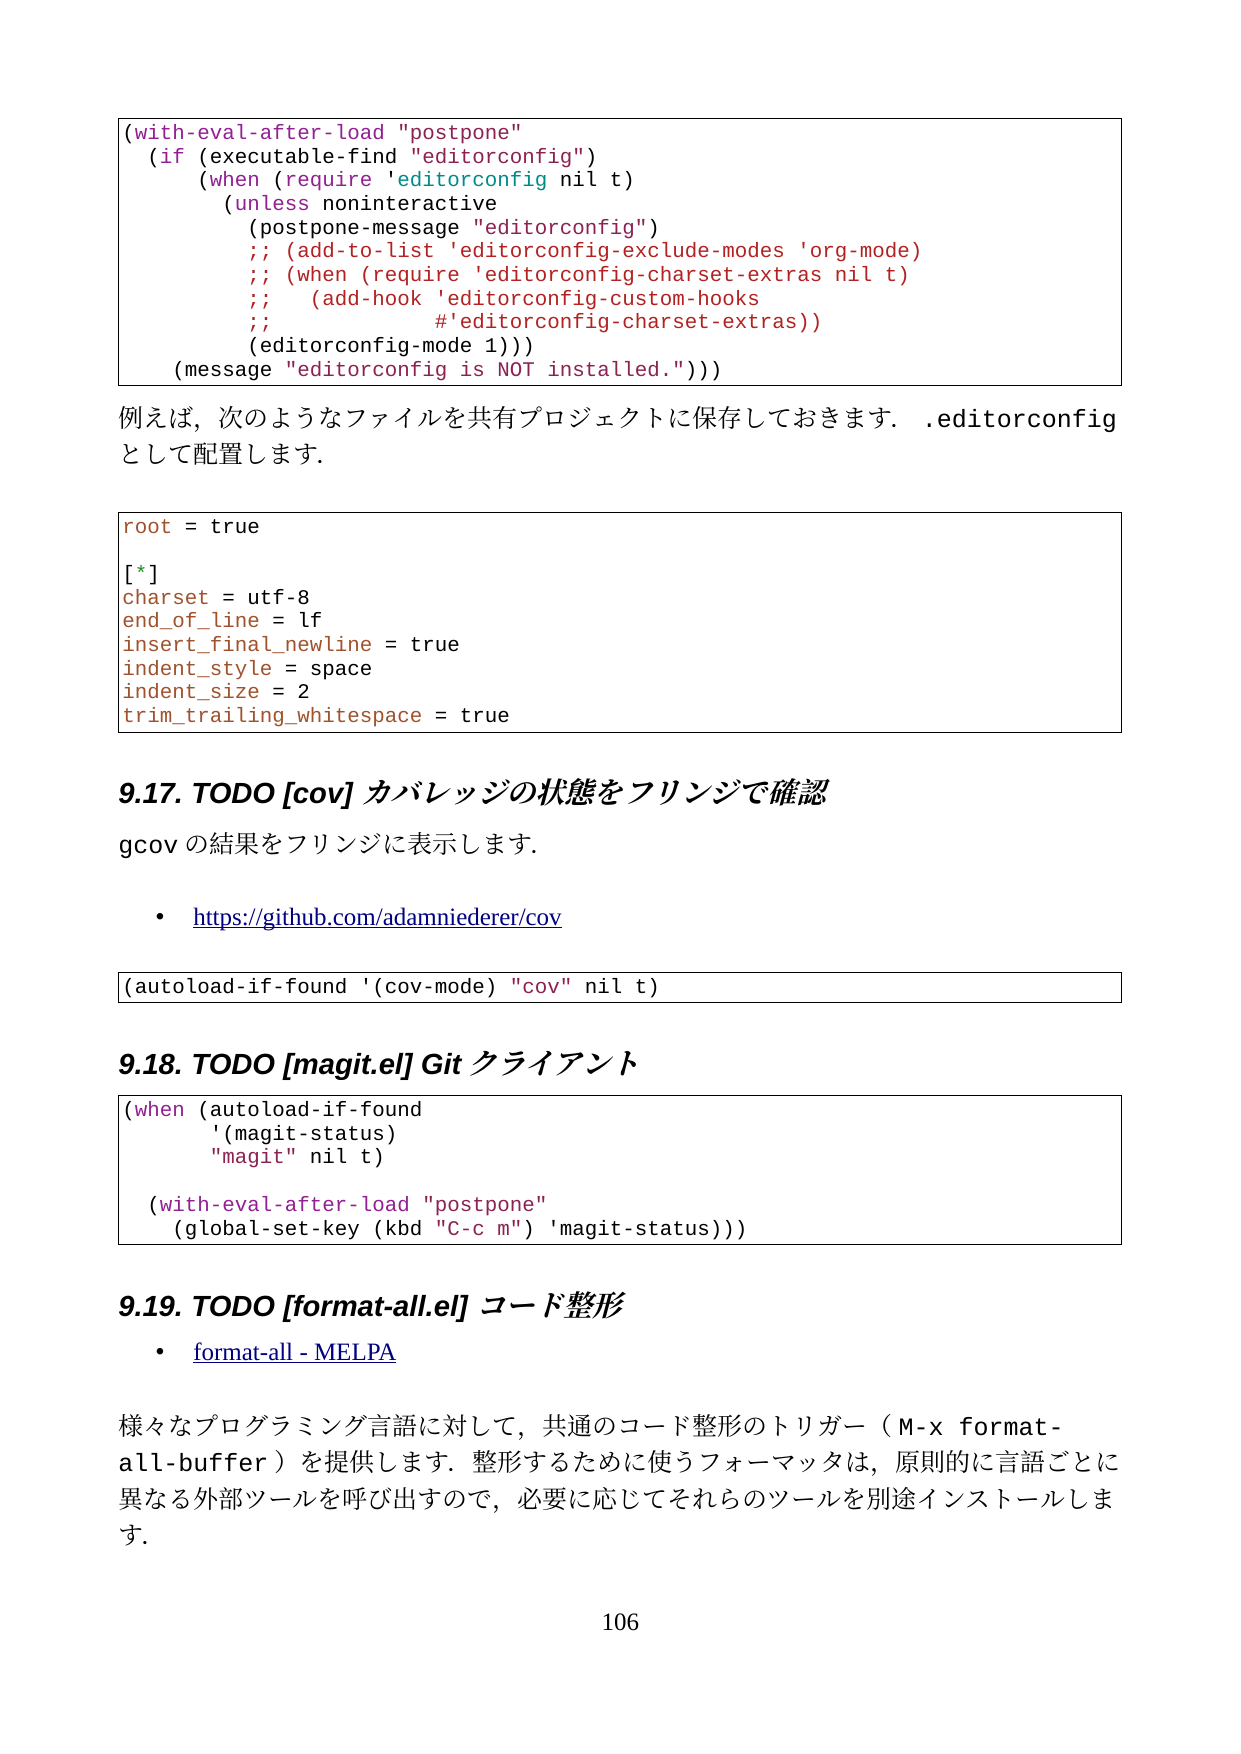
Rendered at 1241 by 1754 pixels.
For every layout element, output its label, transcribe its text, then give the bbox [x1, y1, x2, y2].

text (with-eval-after-load "postpone" [119, 1190, 1121, 1213]
text ;; #'editorconfig-charset-extras)) [119, 307, 1121, 331]
text (when (require 'editorconfig nil t) [119, 165, 1121, 189]
text 様々なプログラミング言語に対して，共通のコード整形のトリガー（ M-x format-all-buffer ）を提供します．整形するために使うフォーマッタは，原則的に言語ごとに異なる外部ツールを呼び出すので，必要に応じてそれらのツールを別途インストールします． [118, 1407, 1122, 1551]
text ;; (add-to-list 'editorconfig-exclude-modes 'org-mode) [119, 236, 1121, 260]
text indent_size = 2 [119, 677, 1121, 701]
text (with-eval-after-load "postpone" [119, 119, 1121, 142]
subtitle TODO [magit.el] Gitクライアント [118, 1041, 1122, 1083]
text (unless noninteractive [119, 189, 1121, 213]
text indent_style = space [119, 654, 1121, 677]
text (editorconfig-mode 1))) [119, 331, 1121, 354]
list format-all - MELPA [156, 1337, 1122, 1394]
subtitle TODO [cov] カバレッジの状態をフリンジで確認 [118, 770, 1122, 812]
text (autoload-if-found '(cov-mode) "cov" nil t) [119, 973, 1121, 1002]
list https://github.com/adamniederer/cov [156, 902, 1122, 959]
text '(magit-status) [119, 1119, 1121, 1143]
text charset = utf-8 [119, 583, 1121, 607]
text (when (autoload-if-found [119, 1096, 1121, 1119]
text insert_final_newline = true [119, 630, 1121, 654]
text (if (executable-find "editorconfig") [119, 142, 1121, 165]
text trim_trailing_whitespace = true [119, 701, 1121, 732]
text ;; (when (require 'editorconfig-charset-extras nil t) [119, 260, 1121, 284]
text (message "editorconfig is NOT installed."))) [119, 354, 1121, 385]
text (postpone-message "editorconfig") [119, 213, 1121, 236]
subtitle TODO [format-all.el] コード整形 [118, 1282, 1122, 1324]
text gcov の結果をフリンジに表示します． [118, 824, 1122, 889]
text root = true [119, 513, 1121, 536]
text 例えば，次のようなファイルを共有プロジェクトに保存しておきます． .editorconfig として配置します． [118, 398, 1122, 499]
text ;; (add-hook 'editorconfig-custom-hooks [119, 284, 1121, 307]
text end_of_line = lf [119, 607, 1121, 630]
text "magit" nil t) [119, 1143, 1121, 1166]
text [*] [119, 559, 1121, 583]
text (global-set-key (kbd "C-c m") 'magit-status))) [119, 1213, 1121, 1244]
